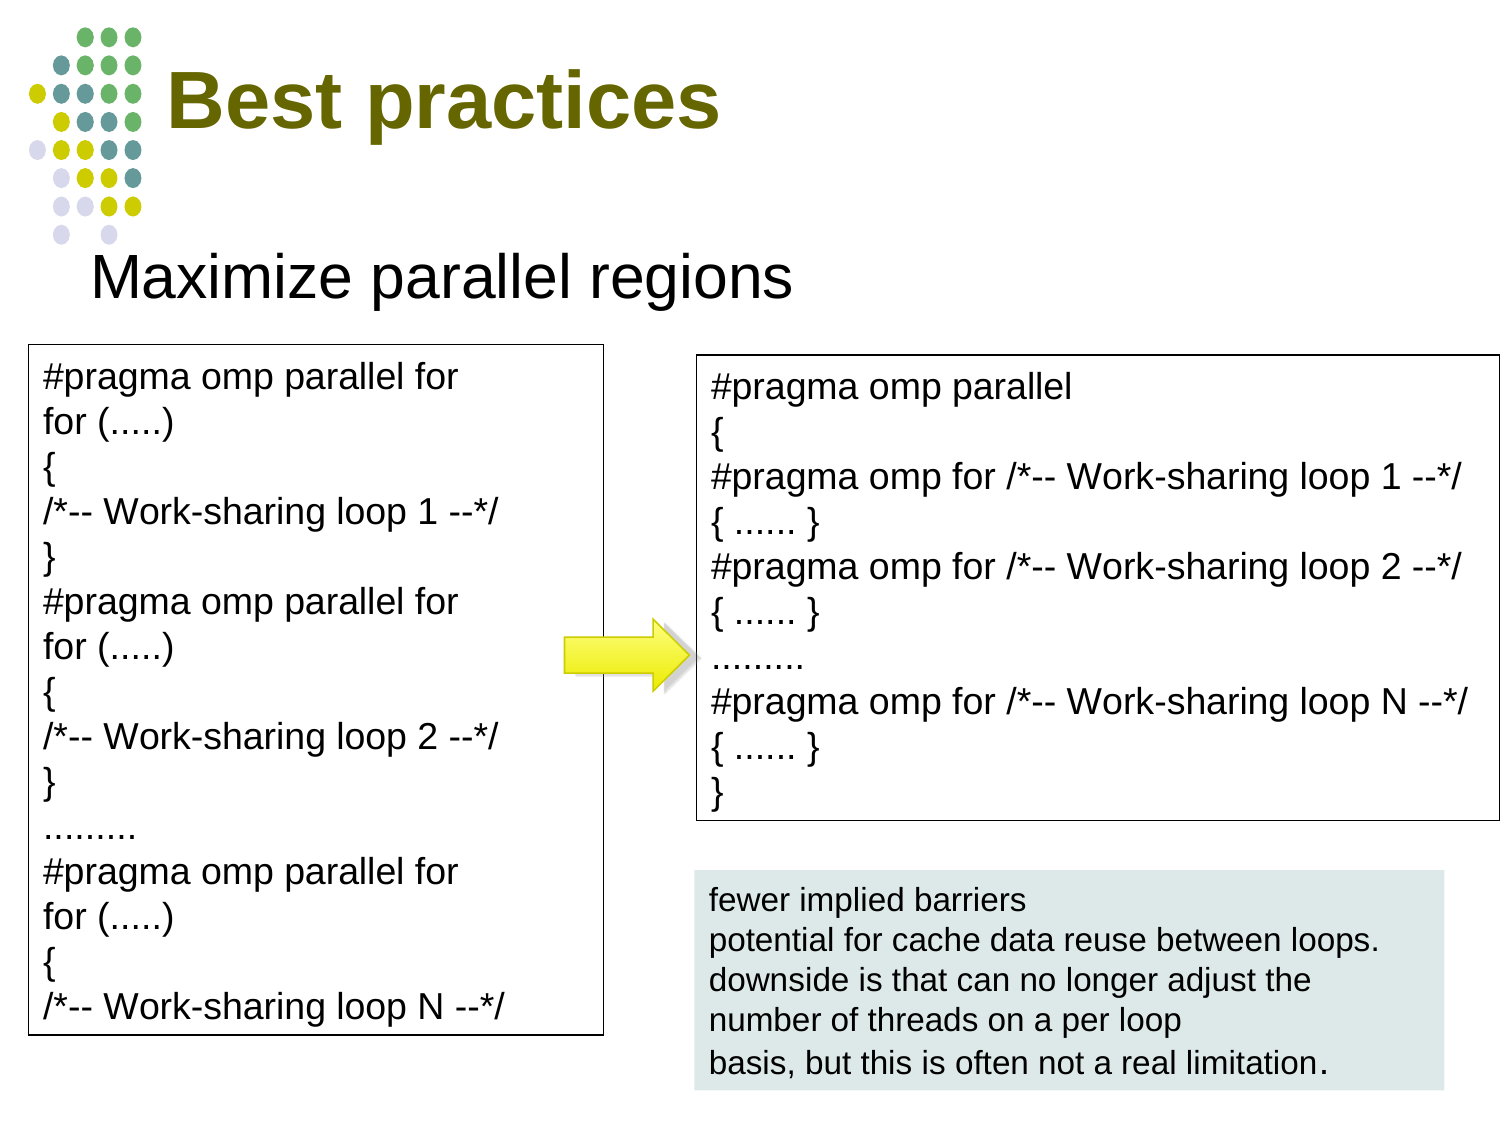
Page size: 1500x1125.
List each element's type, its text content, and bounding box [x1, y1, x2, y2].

list Maximize parallel regions [75, 228, 1426, 409]
title Best practices [151, 40, 1390, 176]
text_box fewer implied barriers potential for cache data reuse between loops. downside is that can no longer adjust the number of threads on a per loop basis, but this is often not a real limitation. [694, 870, 1445, 1091]
text_box [564, 619, 690, 692]
text_box #pragma omp parallel for for (.....) { /*-- Work-sharing loop 1 --*/ } #pragma omp parallel for for (.....) { /*-- Work-sharing loop 2 --*/ } ......... #pragma omp parallel for for (.....) { /*-- Work-sharing loop N --*/ [28, 344, 604, 1035]
text_box #pragma omp parallel { #pragma omp for /*-- Work-sharing loop 1 --*/ { ...... } #pragma omp for /*-- Work-sharing loop 2 --*/ { ...... } ......... #pragma omp for /*-- Work-sharing loop N --*/ { ...... } } [696, 354, 1500, 821]
